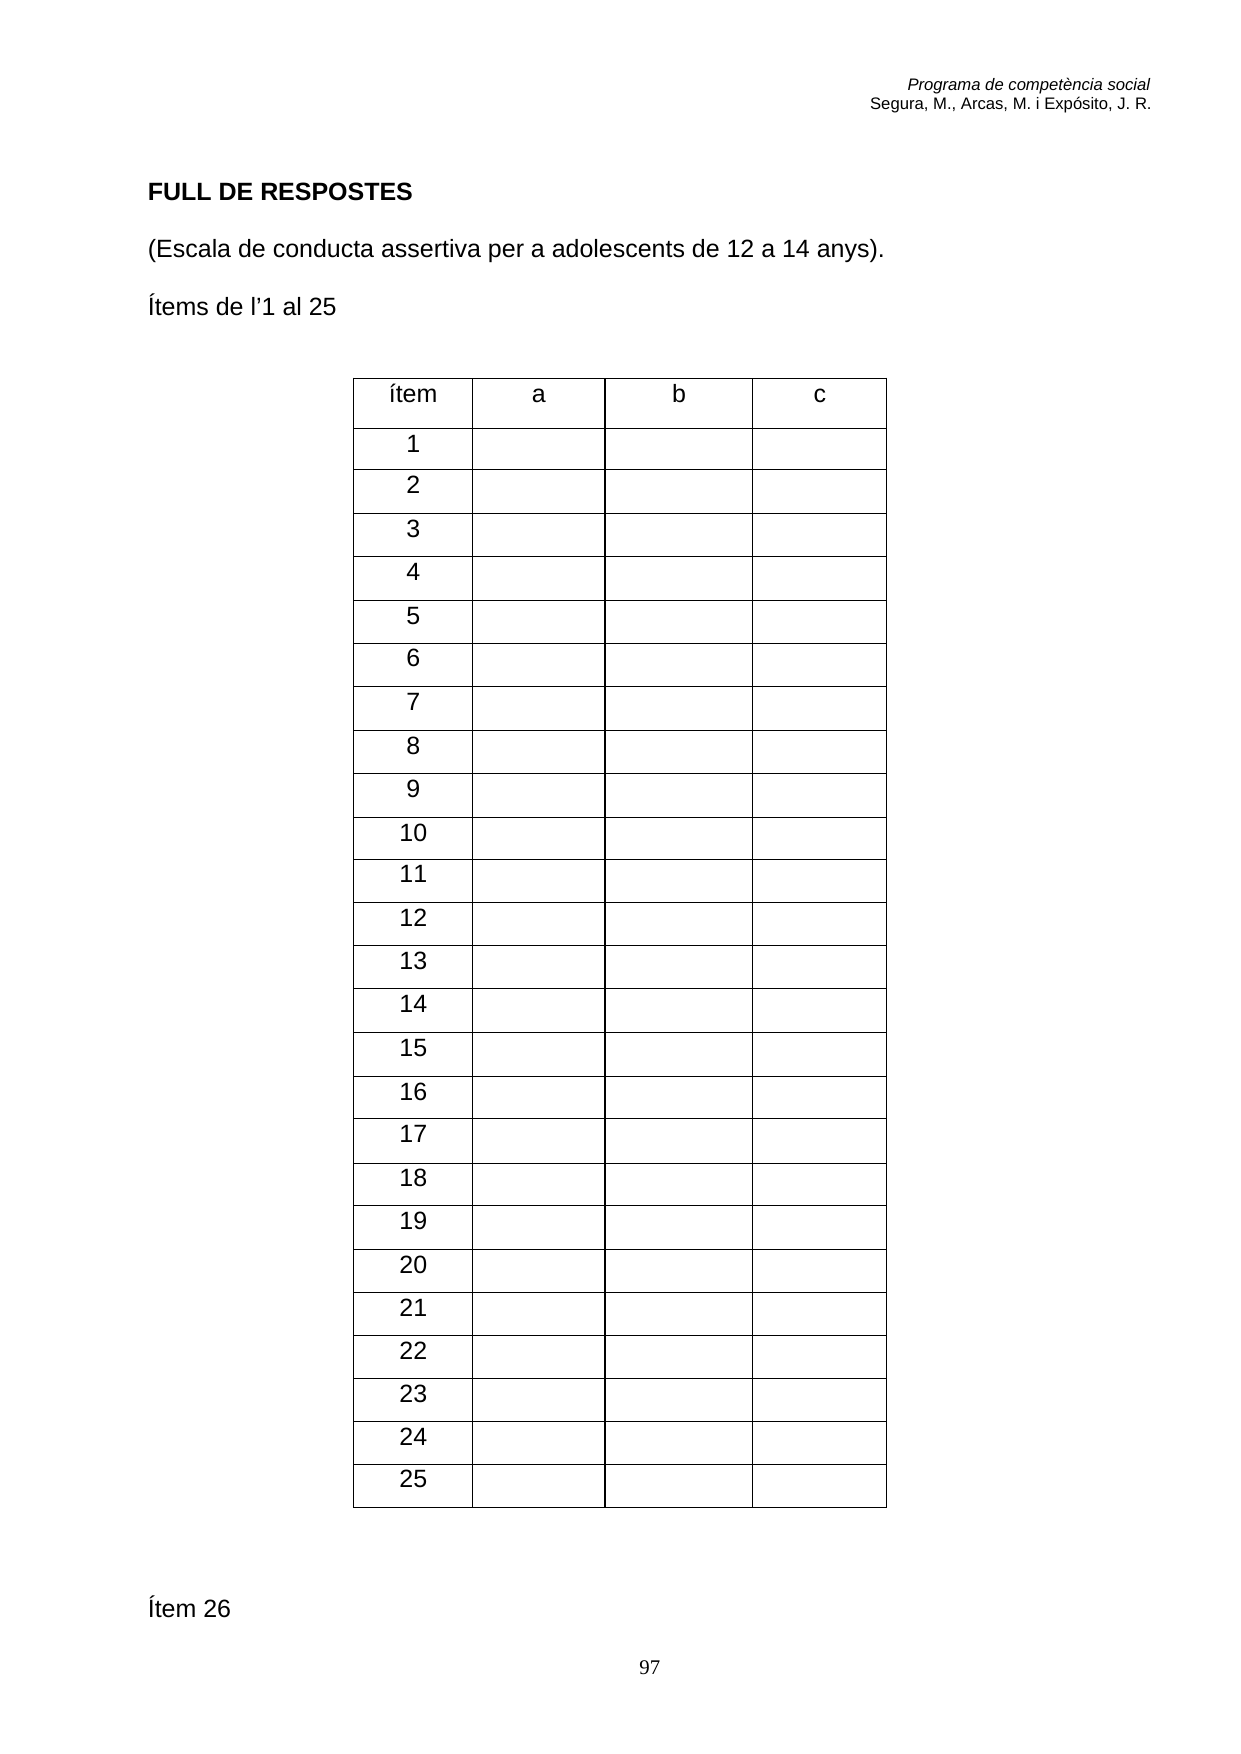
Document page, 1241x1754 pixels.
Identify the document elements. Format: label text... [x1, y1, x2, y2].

table_cell 9 [354, 774, 472, 817]
table_cell [473, 731, 604, 773]
table_cell [753, 601, 886, 642]
table_header a [473, 379, 604, 427]
table_cell [753, 1336, 886, 1378]
table_cell [606, 514, 752, 556]
table_cell [753, 946, 886, 988]
table_cell [606, 1077, 752, 1118]
table_cell [473, 557, 604, 600]
table_cell [606, 774, 752, 817]
table_cell [473, 818, 604, 858]
text Ítem 26 [148, 1594, 1151, 1623]
table_cell [473, 1119, 604, 1162]
table_cell [753, 1206, 886, 1249]
table_cell [753, 1250, 886, 1292]
table_cell [606, 860, 752, 902]
table_cell [606, 1164, 752, 1204]
table_cell [473, 601, 604, 642]
table_cell 2 [354, 470, 472, 513]
table_cell [753, 989, 886, 1032]
table_cell [606, 1422, 752, 1463]
table_cell [473, 903, 604, 945]
table_cell 19 [354, 1206, 472, 1249]
table_cell 23 [354, 1379, 472, 1421]
table_cell 8 [354, 731, 472, 773]
table_cell [753, 514, 886, 556]
table_cell [606, 1465, 752, 1507]
table_cell [753, 687, 886, 730]
table_cell 3 [354, 514, 472, 556]
table_cell [473, 1077, 604, 1118]
table_cell [753, 1119, 886, 1162]
table_cell 4 [354, 557, 472, 600]
table_cell [753, 1379, 886, 1421]
table_cell 1 [354, 429, 472, 469]
table_cell [753, 903, 886, 945]
table_cell 12 [354, 903, 472, 945]
table_cell 22 [354, 1336, 472, 1378]
table_cell [473, 470, 604, 513]
table_cell [606, 470, 752, 513]
table_cell [473, 946, 604, 988]
table_header ítem [354, 379, 472, 427]
table_cell 13 [354, 946, 472, 988]
table_cell [473, 989, 604, 1032]
table_cell [753, 1164, 886, 1204]
table_cell [753, 818, 886, 858]
table_cell [606, 557, 752, 600]
text Ítems de l’1 al 25 [148, 291, 1151, 320]
table_cell [606, 1336, 752, 1378]
table_cell [606, 818, 752, 858]
table_cell 20 [354, 1250, 472, 1292]
table_cell [606, 1033, 752, 1076]
table_cell [753, 557, 886, 600]
table_header c [753, 379, 886, 427]
table_cell [606, 687, 752, 730]
table_cell 24 [354, 1422, 472, 1463]
table_cell [606, 989, 752, 1032]
table_cell [606, 1250, 752, 1292]
table_cell 15 [354, 1033, 472, 1076]
table_cell [473, 1250, 604, 1292]
table_cell 11 [354, 860, 472, 902]
table_cell [473, 1206, 604, 1249]
table_cell [606, 946, 752, 988]
table_cell [473, 1422, 604, 1463]
table_cell 17 [354, 1119, 472, 1162]
table_cell [606, 903, 752, 945]
table_header b [606, 379, 752, 427]
table_cell [473, 1336, 604, 1378]
table_cell [473, 1293, 604, 1335]
table_cell [473, 644, 604, 686]
table_cell [753, 1293, 886, 1335]
table_cell [753, 774, 886, 817]
table_cell 10 [354, 818, 472, 858]
table_cell 16 [354, 1077, 472, 1118]
table_cell [606, 1206, 752, 1249]
table_cell 7 [354, 687, 472, 730]
table_cell 14 [354, 989, 472, 1032]
table_cell [473, 1379, 604, 1421]
table_cell [473, 1033, 604, 1076]
table_cell [473, 860, 604, 902]
table_cell 5 [354, 601, 472, 642]
table_cell [606, 1379, 752, 1421]
table_cell [473, 1164, 604, 1204]
table_cell [473, 514, 604, 556]
table_cell [753, 1422, 886, 1463]
text (Escala de conducta assertiva per a adolescents de 12 a 14 anys). [148, 234, 1151, 263]
table_cell [606, 731, 752, 773]
table_cell [753, 1033, 886, 1076]
table_cell [606, 601, 752, 642]
table_cell [753, 429, 886, 469]
table_cell [753, 1465, 886, 1507]
table_cell 18 [354, 1164, 472, 1204]
table_cell [753, 860, 886, 902]
table_cell 25 [354, 1465, 472, 1507]
subtitle FULL DE RESPOSTES [148, 176, 1151, 205]
table_cell [606, 1293, 752, 1335]
table_cell [606, 644, 752, 686]
table_cell 6 [354, 644, 472, 686]
table_cell [753, 731, 886, 773]
table_cell [473, 774, 604, 817]
table_cell [606, 1119, 752, 1162]
table_cell [753, 470, 886, 513]
table_cell [753, 644, 886, 686]
table_cell [473, 1465, 604, 1507]
table_cell [473, 429, 604, 469]
table_cell [753, 1077, 886, 1118]
table_cell [473, 687, 604, 730]
table_cell 21 [354, 1293, 472, 1335]
table_cell [606, 429, 752, 469]
